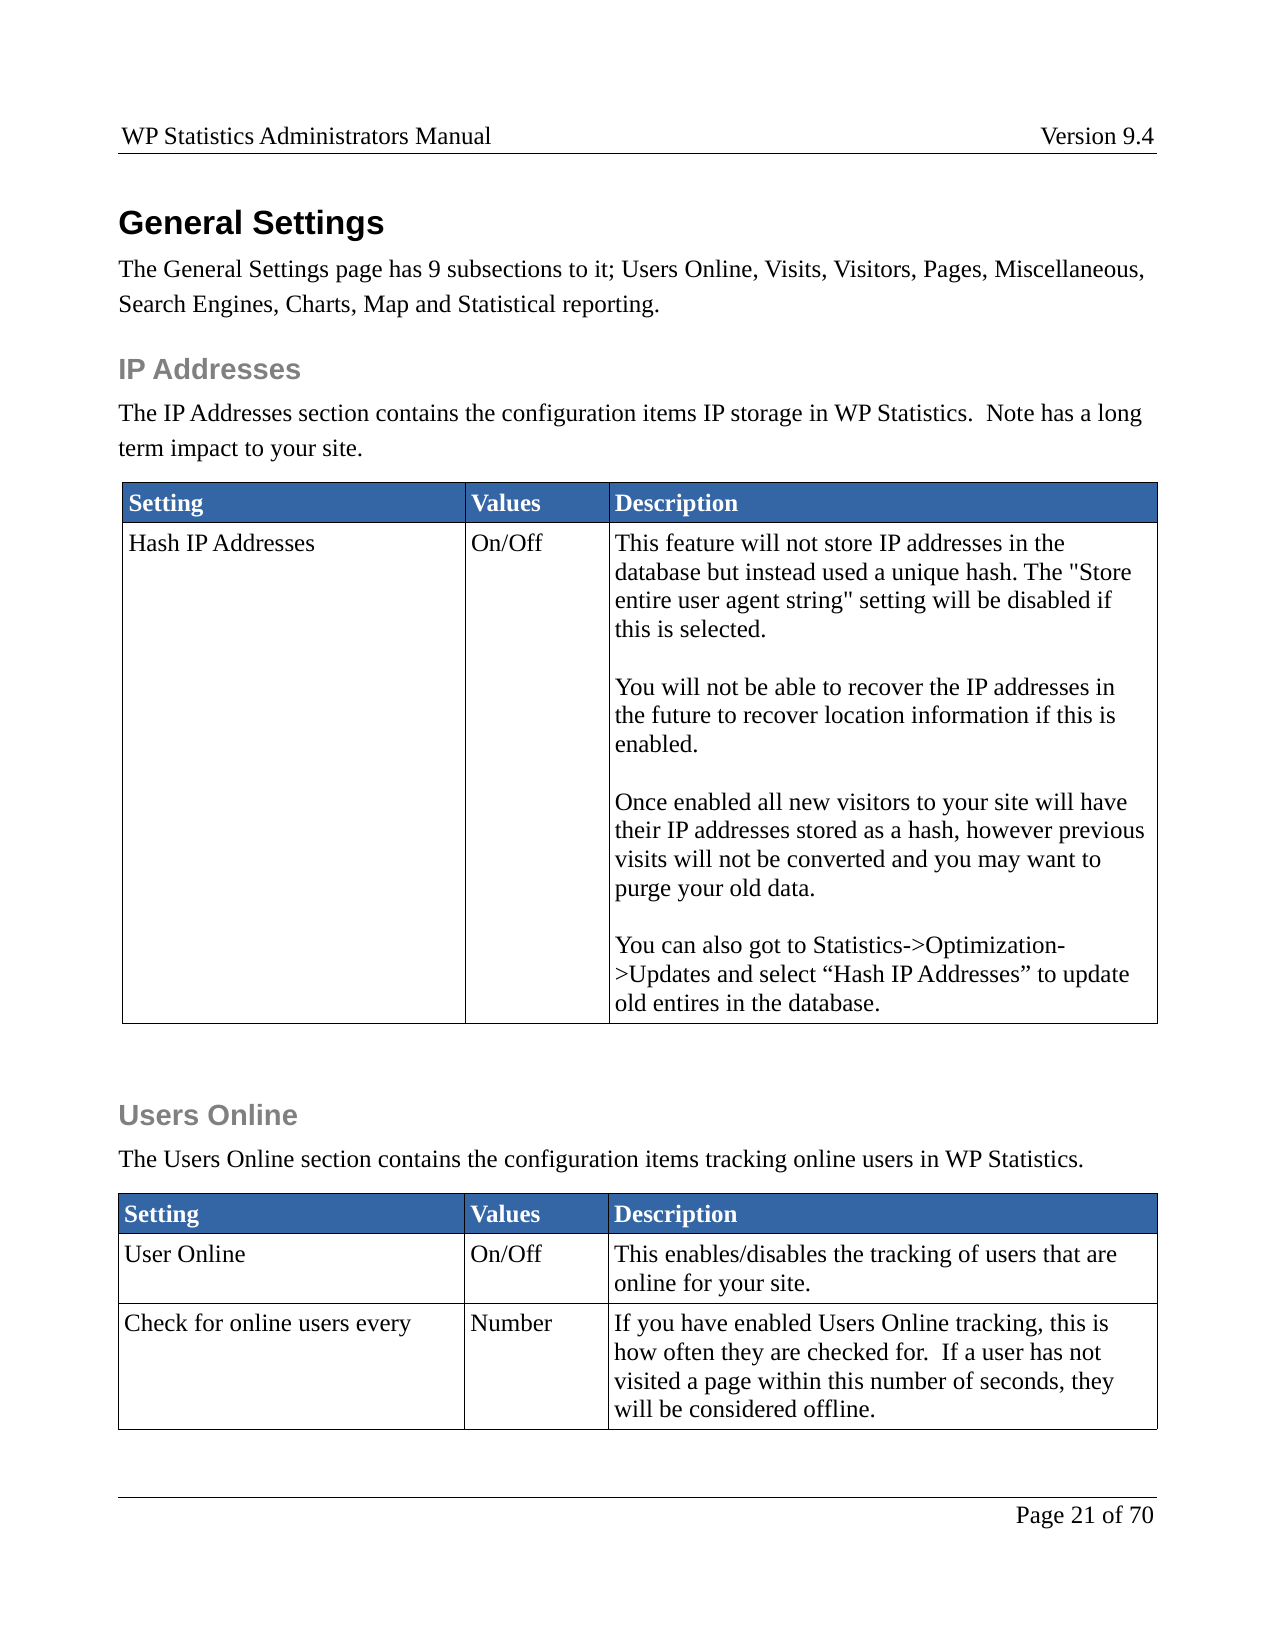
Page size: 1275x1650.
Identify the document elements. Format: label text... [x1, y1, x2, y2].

table_header Description [609, 1194, 1157, 1233]
text The IP Addresses section contains the configuration items IP storage in WP Statistics. Note has a long term impact to your site. [118, 398, 1157, 462]
table_cell Number [465, 1304, 608, 1429]
table_cell On/Off [465, 1234, 608, 1302]
table_cell User Online [119, 1234, 464, 1302]
subtitle IP Addresses [118, 352, 1157, 386]
table_header Description [610, 483, 1157, 522]
table_cell On/Off [466, 523, 609, 1023]
table_cell Check for online users every [119, 1304, 464, 1429]
table_header Setting [123, 483, 465, 522]
table_header Values [465, 1194, 608, 1233]
table_header Setting [119, 1194, 464, 1233]
subtitle Users Online [118, 1098, 1157, 1131]
text The General Settings page has 9 subsections to it; Users Online, Visits, Visitors, Pages, Miscellaneous, Search Engines, Charts, Map and Statistical reporting. [118, 254, 1157, 317]
table_cell This feature will not store IP addresses in the database but instead used a unique hash. The "Store entire user agent string" setting will be disabled if this is selected. You will not be able to recover the IP addresses in the future to recover location information if this is enabled. Once enabled all new visitors to your site will have their IP addresses stored as a hash, however previous visits will not be converted and you may want to purge your old data. You can also got to Statistics->Optimization->Updates and select “Hash IP Addresses” to update old entires in the database. [610, 523, 1157, 1023]
table_cell If you have enabled Users Online tracking, this is how often they are checked for. If a user has not visited a page within this number of seconds, they will be considered offline. [609, 1304, 1157, 1429]
subtitle General Settings [118, 203, 1157, 242]
table_cell Hash IP Addresses [123, 523, 465, 1023]
table_header Values [466, 483, 609, 522]
table_cell This enables/disables the tracking of users that are online for your site. [609, 1234, 1157, 1302]
text The Users Online section contains the configuration items tracking online users in WP Statistics. [118, 1144, 1157, 1173]
